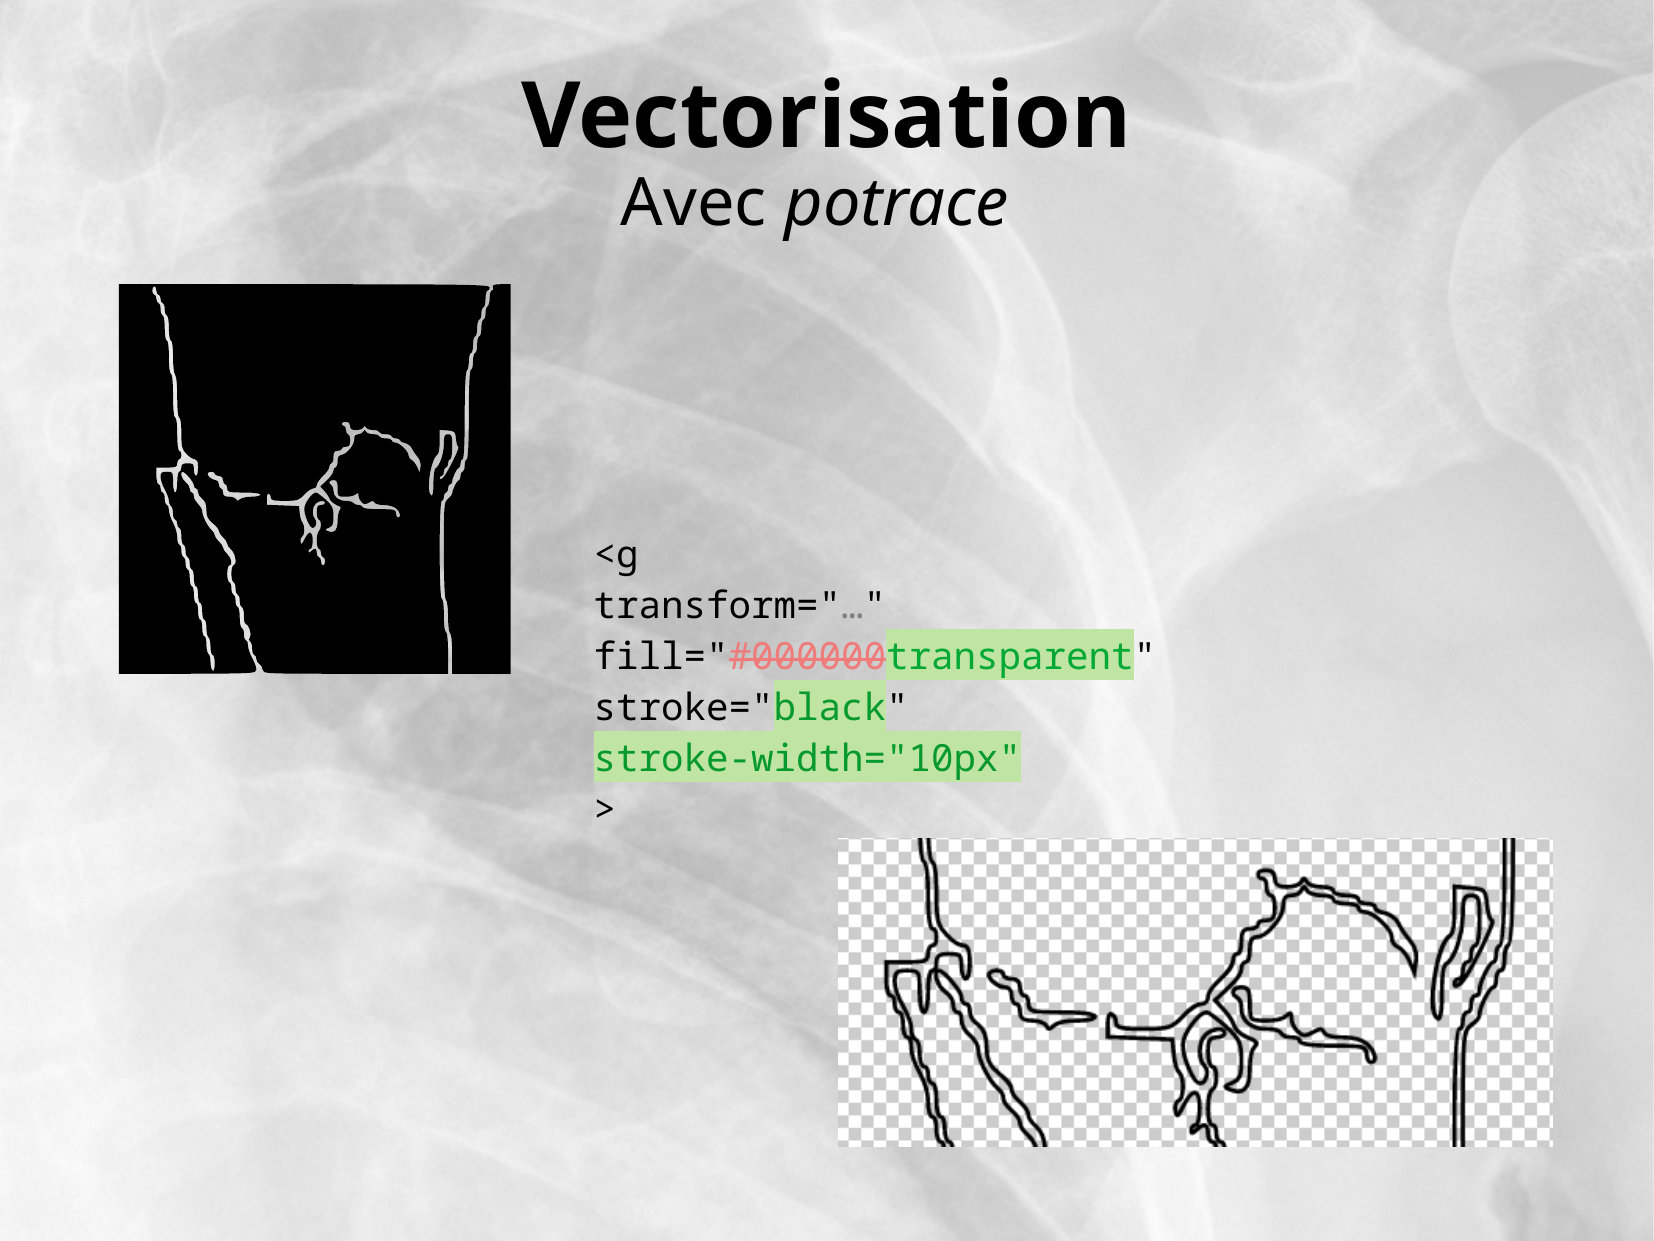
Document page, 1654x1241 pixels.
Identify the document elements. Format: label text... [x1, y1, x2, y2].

list Avec potrace [71, 153, 1560, 239]
picture [0, 0, 1654, 1241]
text_box <g transform="…" fill="#000000transparent" stroke="black" stroke-width="10px" > [578, 519, 1207, 806]
title Vectorisation [82, 8, 1571, 216]
